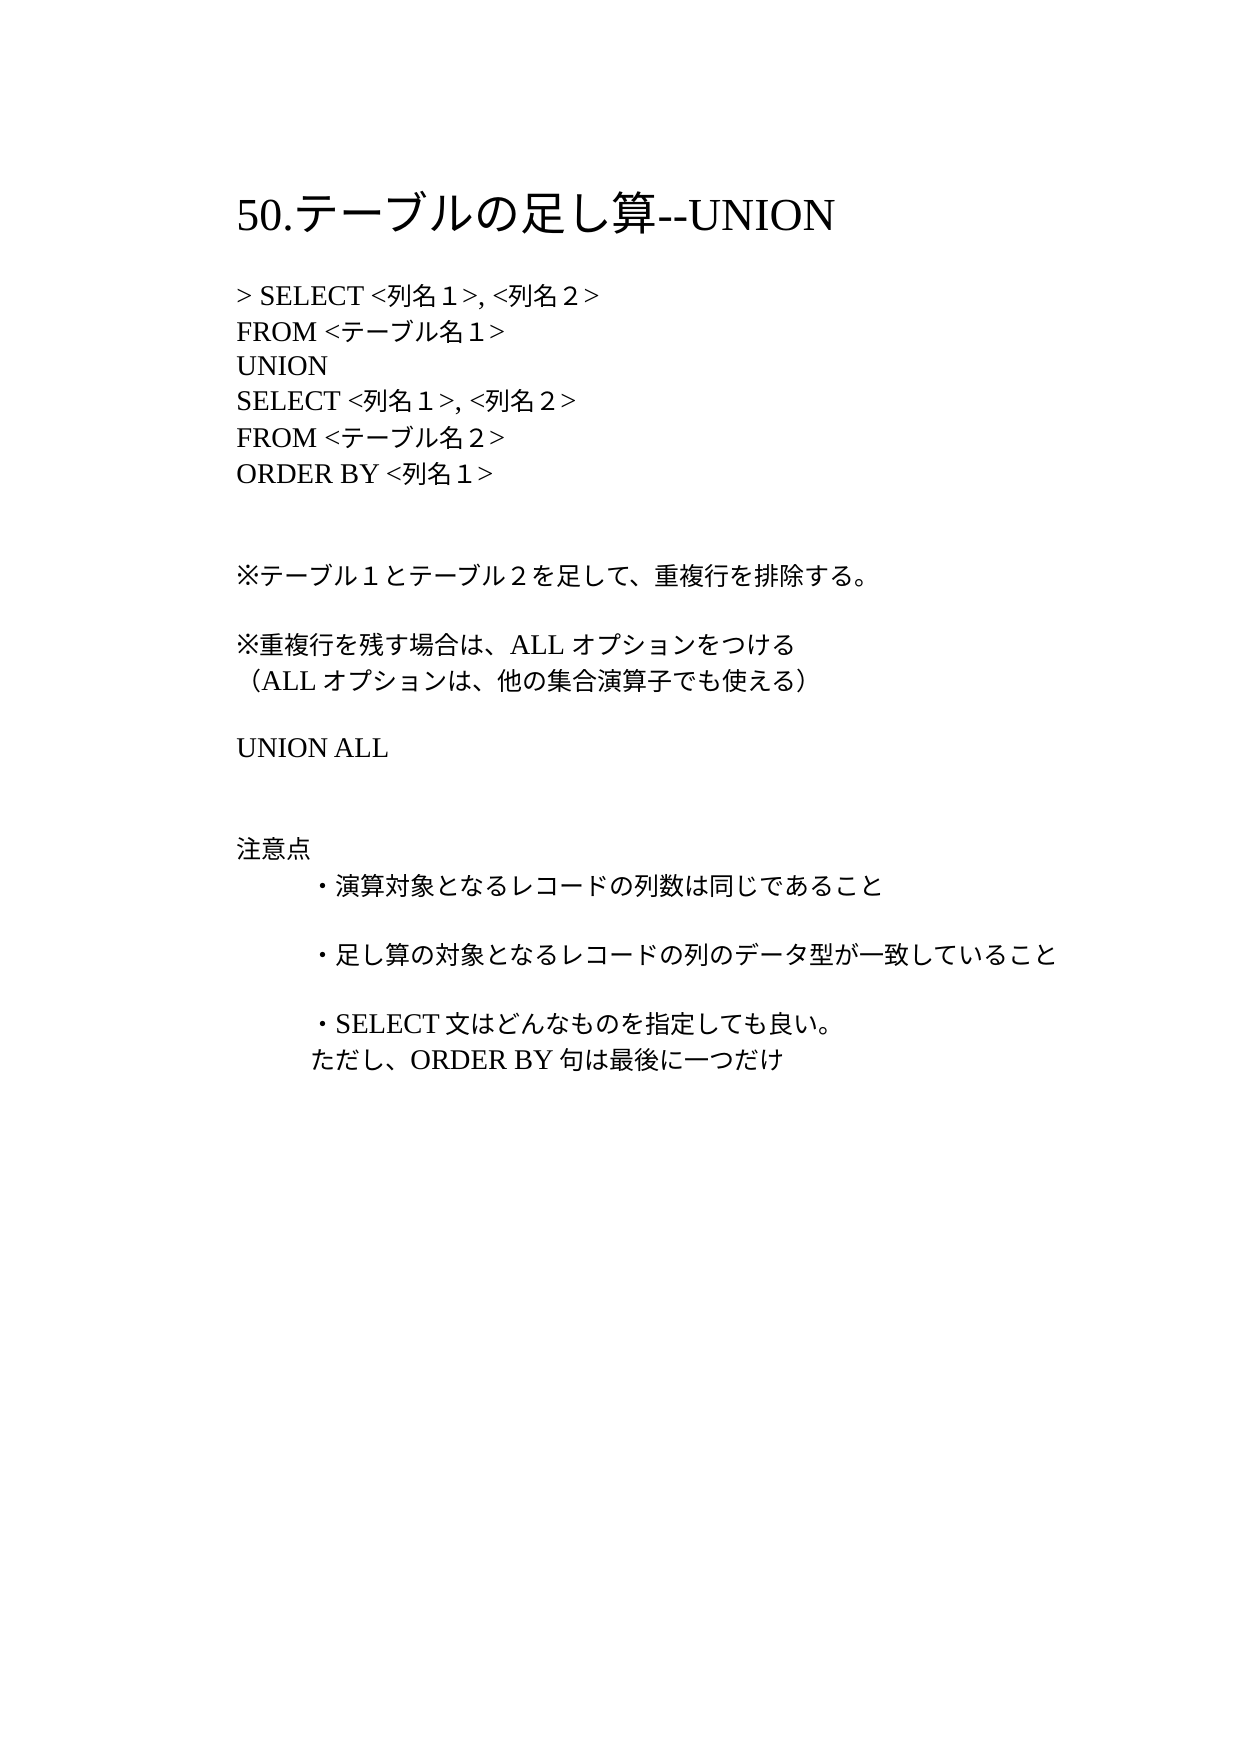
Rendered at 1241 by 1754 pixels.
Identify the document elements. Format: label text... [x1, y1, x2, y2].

text ・SELECT文はどんなものを指定しても良い。 [236, 1004, 1063, 1041]
text 注意点 [236, 830, 1063, 866]
text > SELECT <列名１>, <列名２> [236, 276, 1063, 313]
text FROM <テーブル名１> [236, 313, 1063, 349]
text ※重複行を残す場合は、ALLオプションをつける [236, 626, 1063, 662]
text SELECT <列名１>, <列名２> [236, 382, 1063, 418]
text ORDER BY <列名１> [236, 454, 1063, 491]
text ※テーブル１とテーブル２を足して、重複行を排除する。 [236, 556, 1063, 593]
text ・演算対象となるレコードの列数は同じであること [236, 866, 1063, 902]
text FROM <テーブル名２> [236, 418, 1063, 454]
text UNION [236, 349, 1063, 382]
text 50.テーブルの足し算--UNION [236, 177, 1063, 243]
text UNION ALL [236, 731, 1063, 764]
text （ALLオプションは、他の集合演算子でも使える） [236, 662, 1063, 698]
text ・足し算の対象となるレコードの列のデータ型が一致していること [236, 935, 1063, 971]
text ただし、ORDER BY句は最後に一つだけ [236, 1041, 1063, 1077]
